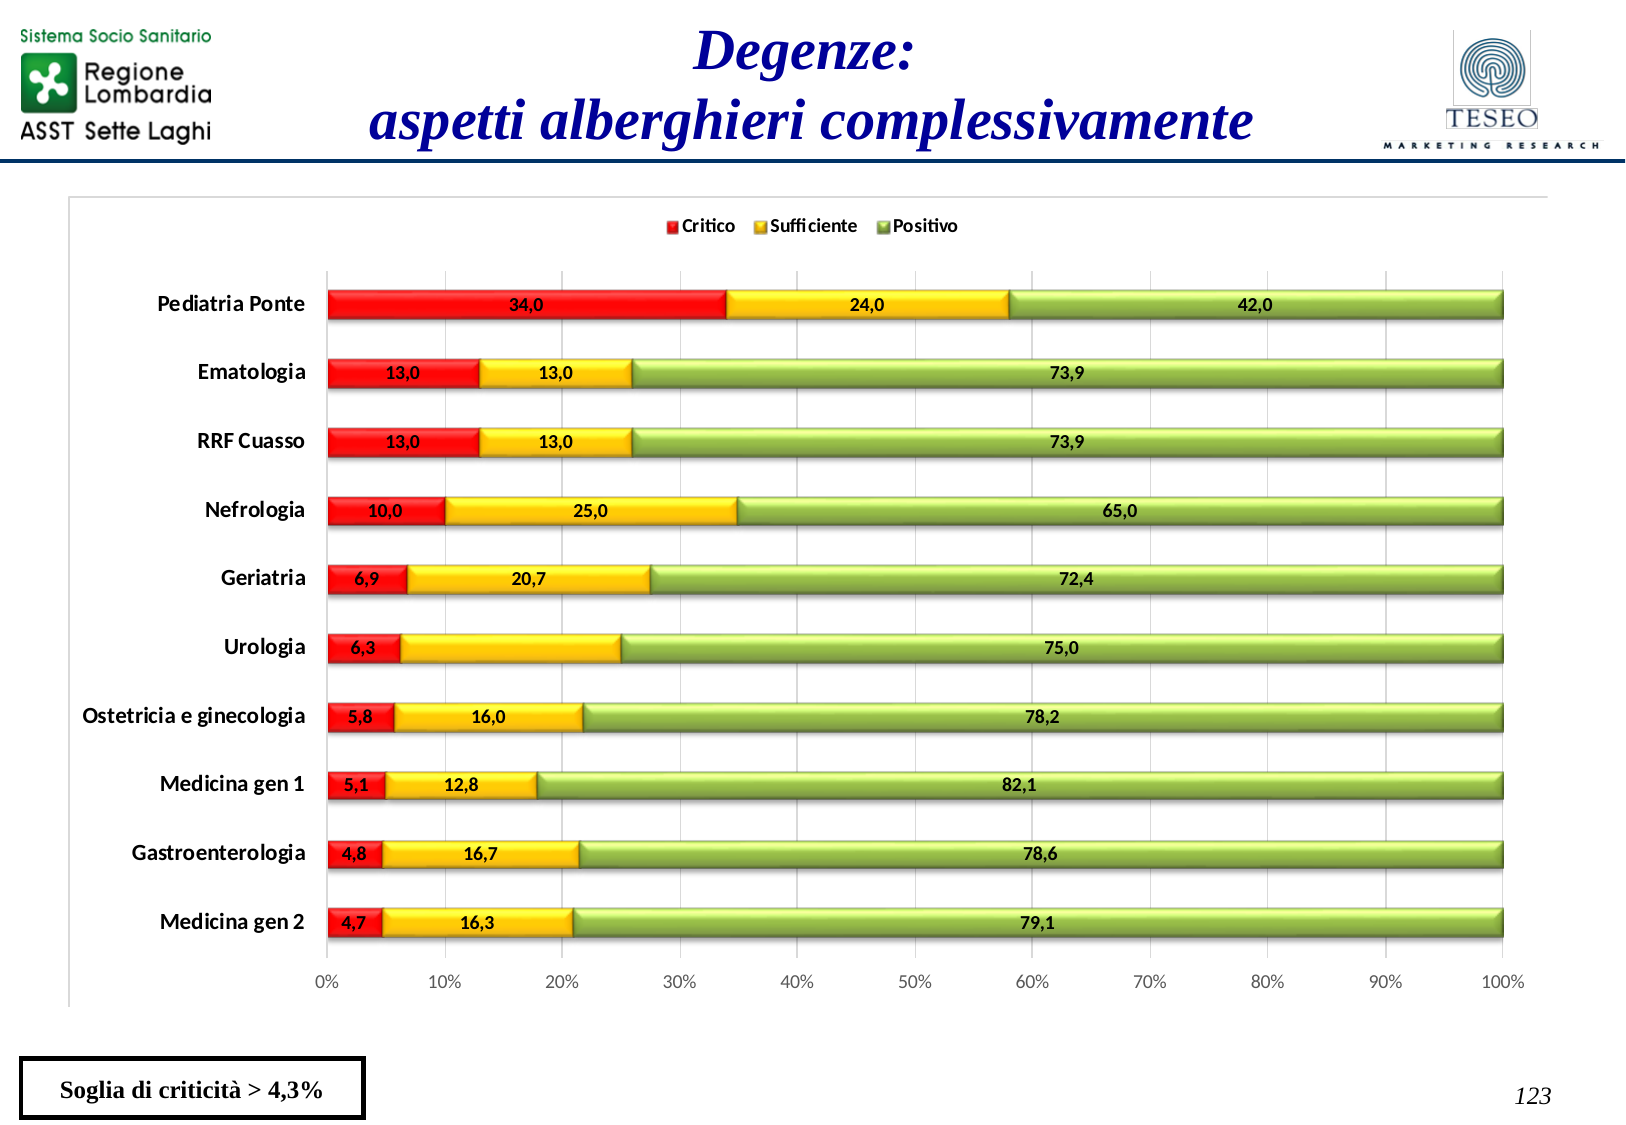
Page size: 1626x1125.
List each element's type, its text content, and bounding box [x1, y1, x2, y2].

picture [1381, 30, 1604, 149]
picture [68, 196, 1548, 1007]
text_box Soglia di criticità > 4,3% [21, 1058, 364, 1118]
text_box Degenze: aspetti alberghieri complessivamente [268, 18, 1356, 144]
picture [21, 26, 211, 148]
